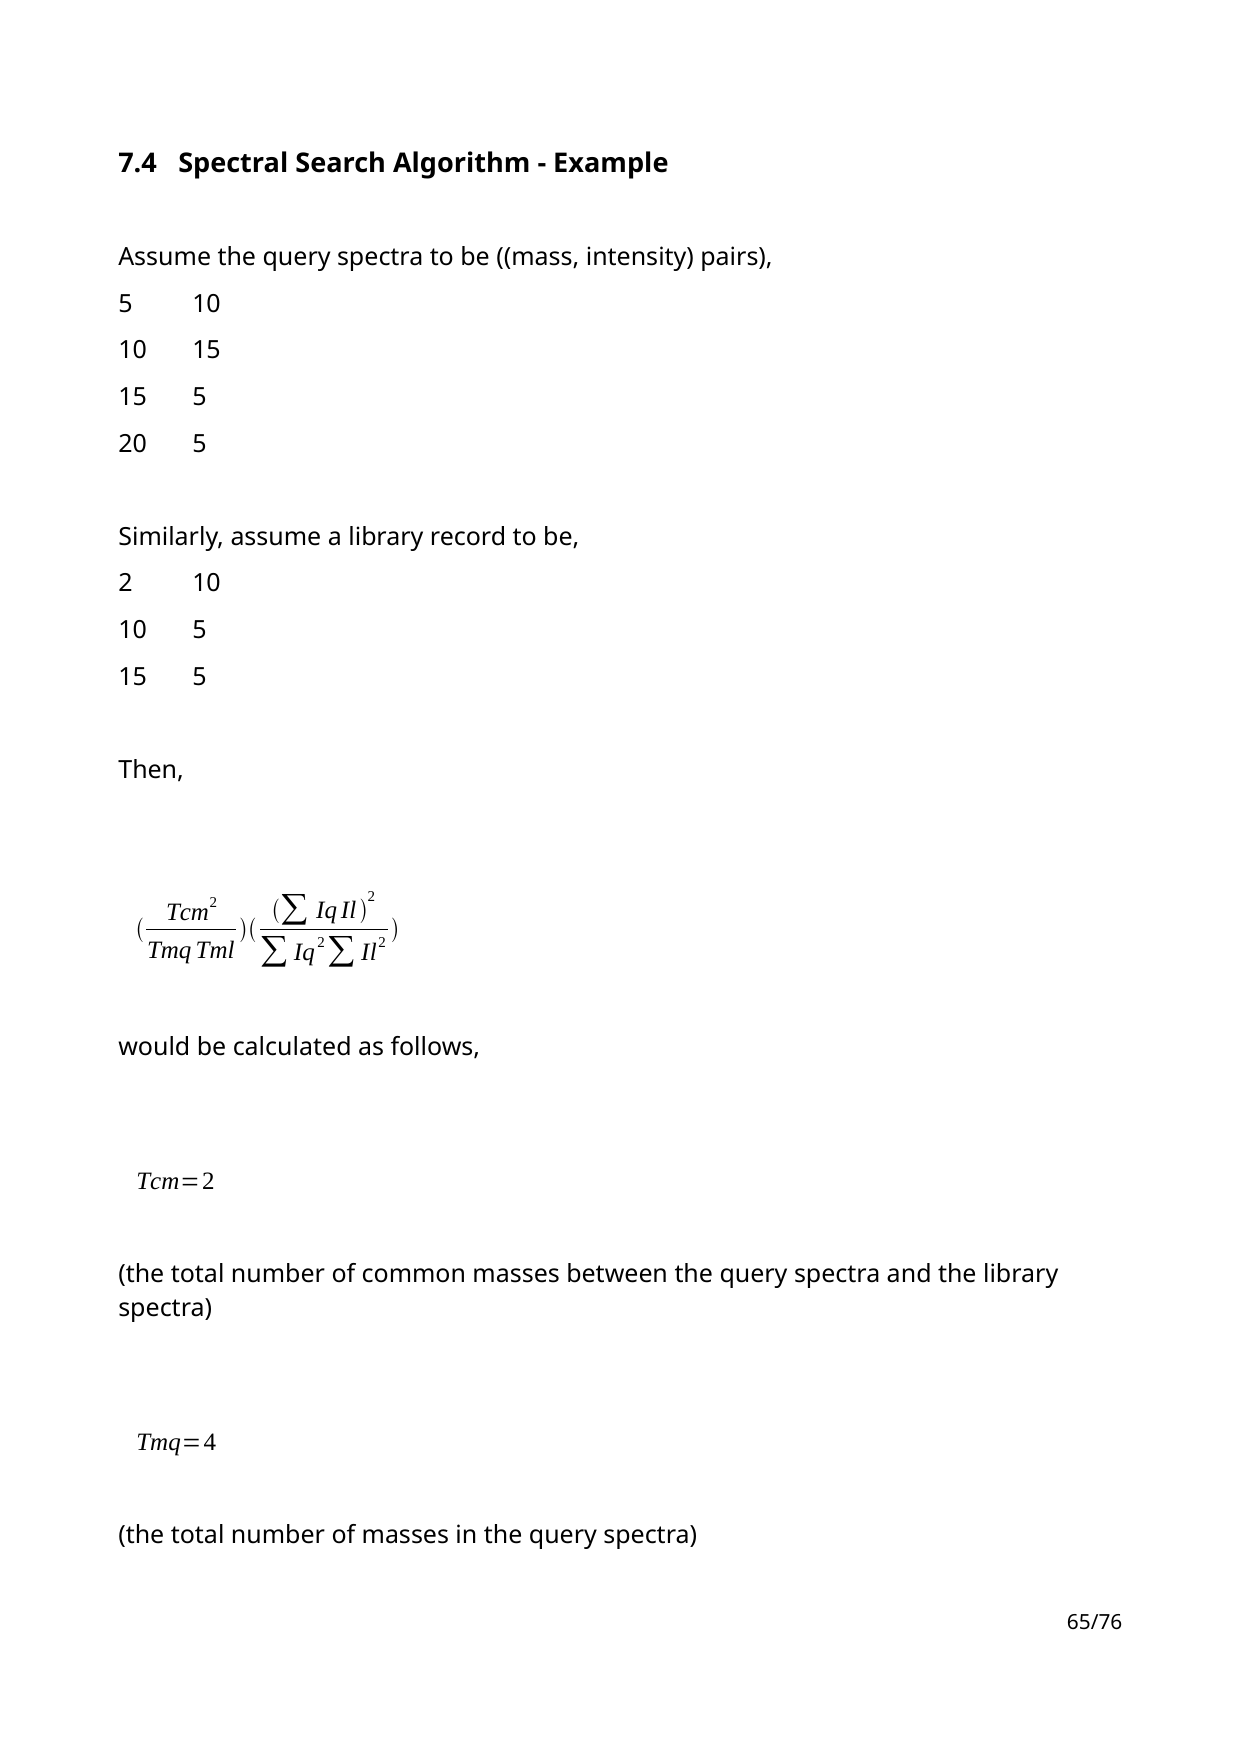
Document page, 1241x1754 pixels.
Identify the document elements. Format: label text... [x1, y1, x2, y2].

text Assume the query spectra to be ((mass, intensity) pairs), [118, 239, 1122, 273]
text (the total number of common masses between the query spectra and the library spectra) [118, 1255, 1122, 1323]
text 15 5 [118, 379, 1122, 413]
subtitle Spectral Search Algorithm - Example [118, 143, 1122, 180]
text Similarly, assume a library record to be, [118, 518, 1122, 552]
text 10 5 [118, 612, 1122, 646]
text 2 10 [118, 565, 1122, 599]
text Then, [118, 751, 1122, 785]
text 20 5 [118, 425, 1122, 459]
text 5 10 [118, 286, 1122, 320]
text 15 5 [118, 658, 1122, 692]
text (the total number of masses in the query spectra) [118, 1516, 1122, 1550]
text 10 15 [118, 332, 1122, 366]
text would be calculated as follows, [118, 1028, 1122, 1062]
